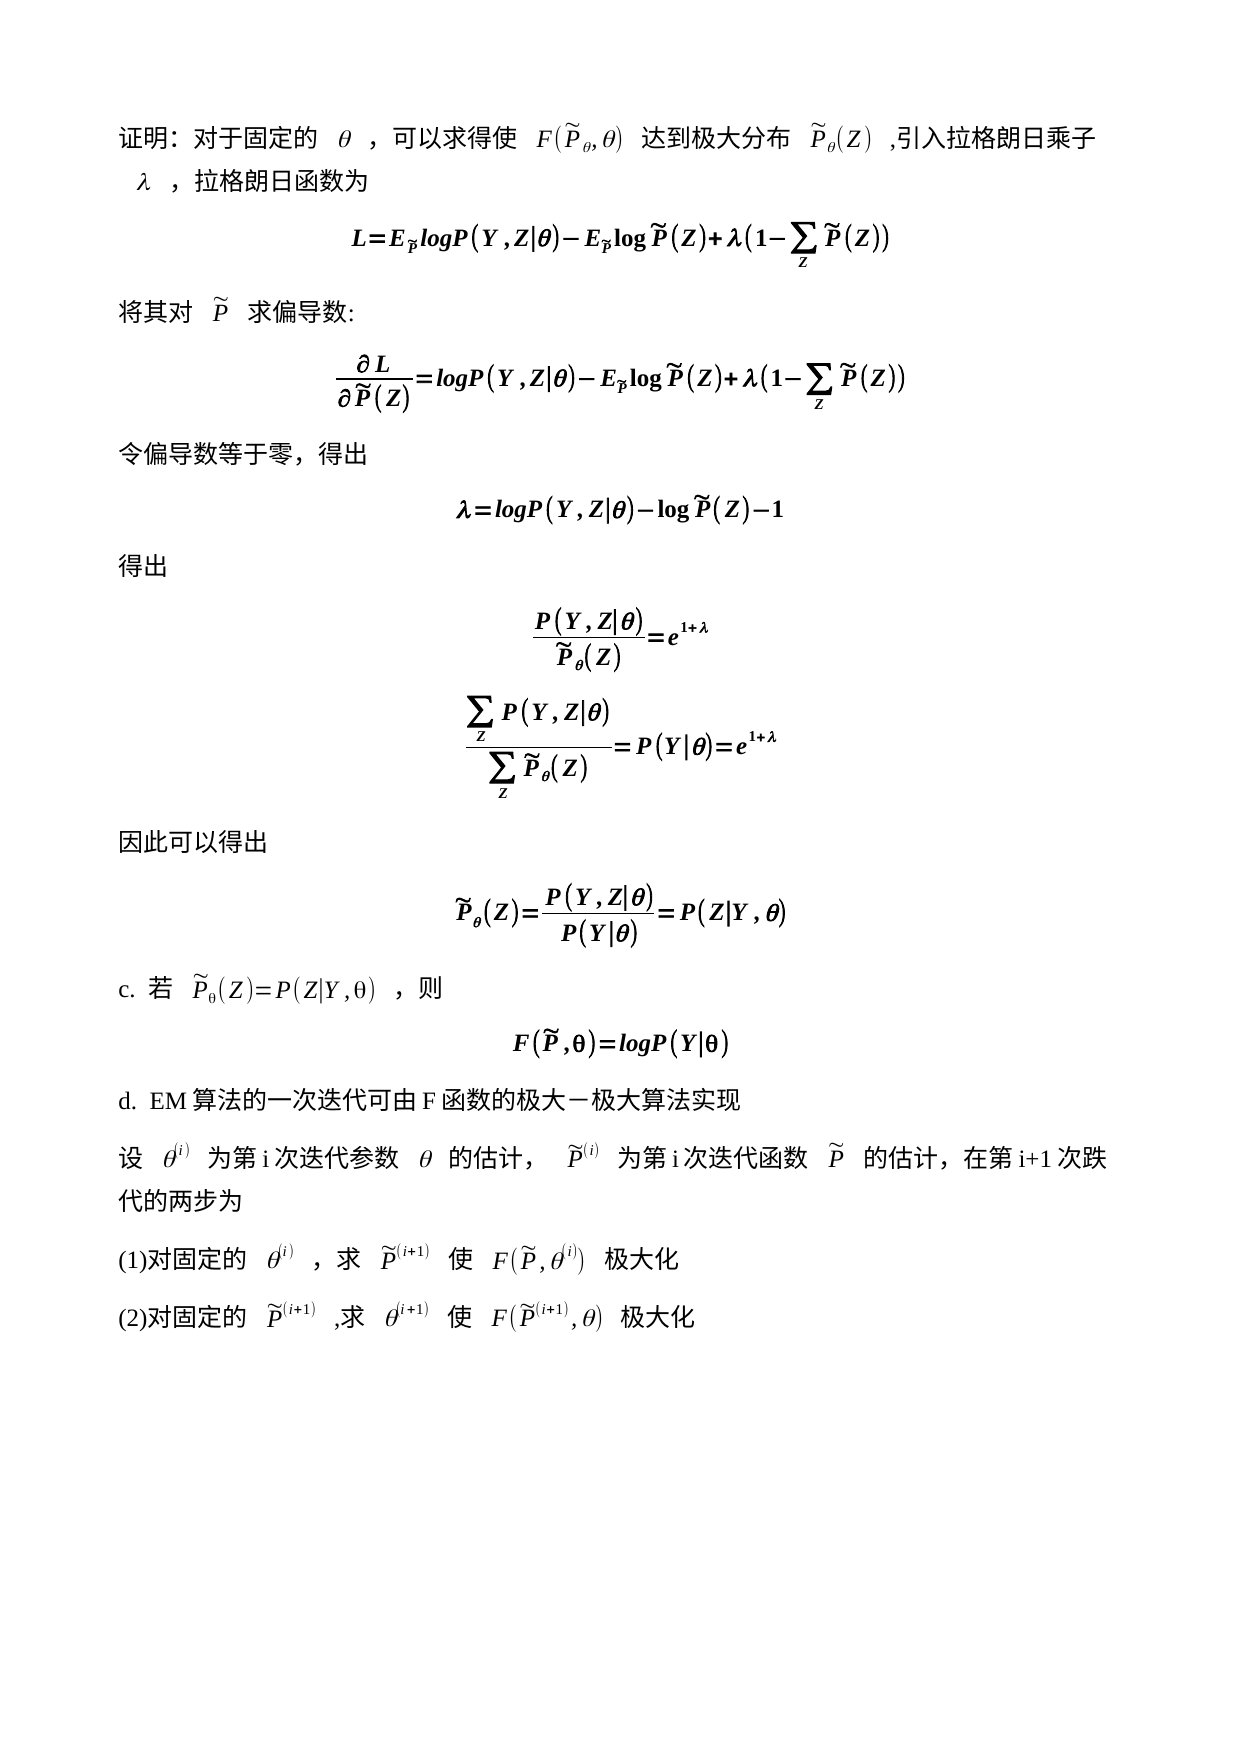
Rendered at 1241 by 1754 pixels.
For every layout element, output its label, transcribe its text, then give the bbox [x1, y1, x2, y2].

text 证明：对于固定的，可以求得使达到极大分布,引入拉格朗日乘子，拉格朗日函数为 [118, 118, 1122, 198]
text 将其对求偏导数: [118, 292, 1122, 328]
text 令偏导数等于零，得出 [118, 435, 1122, 471]
text (2)对固定的,求使极大化 [118, 1298, 1122, 1334]
text 得出 [118, 546, 1122, 582]
text d. EM算法的一次迭代可由F函数的极大－极大算法实现 [118, 1080, 1122, 1116]
text c. 若，则 [118, 968, 1122, 1005]
text 设为第i次迭代参数的估计，为第i次迭代函数的估计，在第i+1次跌代的两步为 [118, 1138, 1122, 1218]
text (1)对固定的，求使极大化 [118, 1239, 1122, 1276]
text 因此可以得出 [118, 822, 1122, 858]
